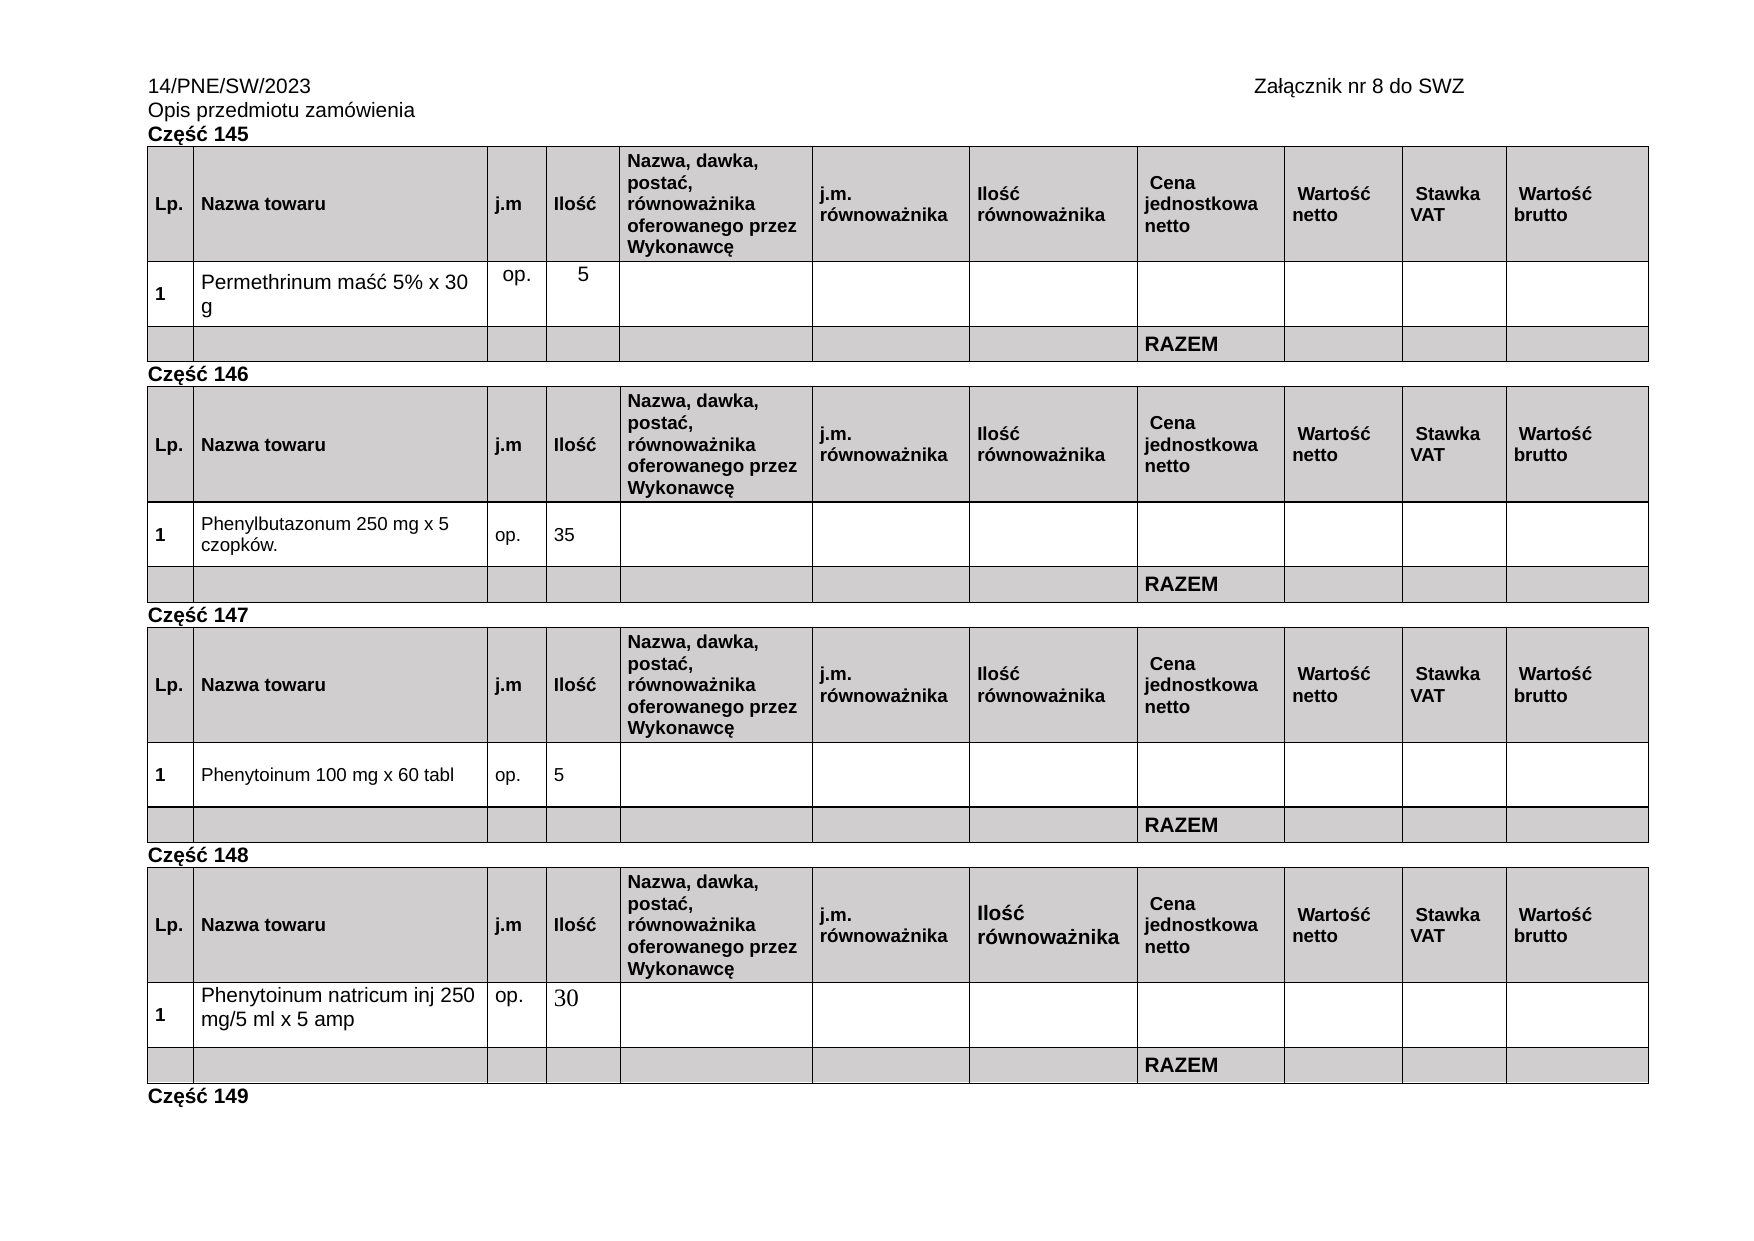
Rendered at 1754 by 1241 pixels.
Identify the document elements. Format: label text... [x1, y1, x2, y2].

table_header Ilość równoważnika [970, 868, 1137, 982]
table_cell RAZEM [1138, 327, 1284, 361]
table_header Ilość [547, 387, 620, 501]
table_cell [1403, 262, 1506, 326]
table_header Wartość netto [1285, 387, 1402, 501]
table_cell [813, 567, 969, 602]
table_header j.m [488, 147, 546, 261]
table_cell [194, 808, 487, 842]
table_header Cena jednostkowa netto [1138, 868, 1284, 982]
table_cell RAZEM [1138, 567, 1284, 602]
table_cell [1285, 1048, 1402, 1082]
table_header Cena jednostkowa netto [1138, 628, 1284, 742]
table_cell [1403, 327, 1506, 361]
table_cell [970, 808, 1137, 842]
table_header Ilość równoważnika [970, 147, 1137, 261]
table_header j.m [488, 868, 546, 982]
table_header Wartość netto [1285, 147, 1402, 261]
table_cell [621, 503, 812, 566]
table_cell [621, 808, 812, 842]
table_cell [194, 327, 487, 361]
table_cell [1285, 983, 1402, 1047]
table_cell Phenytoinum 100 mg x 60 tabl [194, 743, 487, 806]
table_cell RAZEM [1138, 808, 1284, 842]
table_header Cena jednostkowa netto [1138, 147, 1284, 261]
table_header Lp. [148, 868, 193, 982]
table_cell op. [488, 983, 546, 1047]
table_cell [970, 1048, 1137, 1082]
table_cell RAZEM [1138, 1048, 1284, 1082]
table_cell [1403, 567, 1506, 602]
table_cell [547, 327, 619, 361]
table_cell 5 [547, 262, 619, 326]
table_header Ilość równoważnika [970, 628, 1137, 742]
table_cell [488, 327, 546, 361]
table_cell [1138, 503, 1284, 566]
table_cell [1285, 503, 1402, 566]
text Część 147 [148, 603, 1606, 627]
table_cell [813, 503, 969, 566]
table_header j.m. równoważnika [813, 147, 969, 261]
table_header Wartość netto [1285, 628, 1402, 742]
table_cell [1403, 808, 1506, 842]
table_cell [1507, 262, 1648, 326]
table_header Wartość brutto [1507, 387, 1648, 501]
table_header j.m [488, 628, 546, 742]
table_cell [1403, 1048, 1506, 1082]
table_cell 35 [547, 503, 620, 566]
table_cell [813, 983, 969, 1047]
table_cell [1285, 808, 1402, 842]
table_header Nazwa, dawka, postać, równoważnika oferowanego przez Wykonawcę [621, 868, 812, 982]
table_cell 1 [148, 503, 193, 566]
table_cell 1 [148, 743, 193, 806]
table_cell [1507, 503, 1648, 566]
table_cell [1285, 262, 1402, 326]
text Część 145 [148, 122, 1606, 146]
table_cell [813, 262, 969, 326]
table_header Wartość brutto [1507, 628, 1648, 742]
table_cell [621, 567, 812, 602]
table_header Stawka VAT [1403, 868, 1506, 982]
table_cell [621, 743, 812, 806]
table_cell [488, 567, 546, 602]
table_cell Phenytoinum natricum inj 250 mg/5 ml x 5 amp [194, 983, 487, 1047]
table_cell [488, 1048, 546, 1082]
table_header Stawka VAT [1403, 387, 1506, 501]
table_cell [970, 567, 1137, 602]
table_header Stawka VAT [1403, 147, 1506, 261]
table_header Nazwa, dawka, postać, równoważnika oferowanego przez Wykonawcę [620, 147, 812, 261]
table_cell op. [488, 743, 546, 806]
table_header Nazwa, dawka, postać, równoważnika oferowanego przez Wykonawcę [621, 387, 812, 501]
table_cell [1507, 567, 1648, 602]
table_cell [1507, 983, 1648, 1047]
table_cell Permethrinum maść 5% x 30 g [194, 262, 487, 326]
table_cell Phenylbutazonum 250 mg x 5 czopków. [194, 503, 487, 566]
table_header j.m. równoważnika [813, 387, 969, 501]
text Część 148 [148, 843, 1606, 867]
table_cell [1507, 1048, 1648, 1082]
table_cell [970, 983, 1137, 1047]
table_header Nazwa, dawka, postać, równoważnika oferowanego przez Wykonawcę [621, 628, 812, 742]
table_cell op. [488, 262, 546, 326]
table_header Ilość [547, 628, 620, 742]
table_cell [148, 327, 193, 361]
table_header Cena jednostkowa netto [1138, 387, 1284, 501]
table_header j.m. równoważnika [813, 628, 969, 742]
table_cell [547, 808, 620, 842]
table_cell [621, 983, 812, 1047]
table_header Nazwa towaru [194, 387, 487, 501]
table_cell [148, 1048, 193, 1082]
table_cell [620, 262, 812, 326]
table_cell [1138, 983, 1284, 1047]
table_cell [1138, 262, 1284, 326]
table_cell [813, 1048, 969, 1082]
table_cell [1138, 743, 1284, 806]
table_header Wartość brutto [1507, 868, 1648, 982]
table_header Lp. [148, 147, 193, 261]
table_header Ilość równoważnika [970, 387, 1137, 501]
table_header Wartość brutto [1507, 147, 1648, 261]
table_cell [813, 743, 969, 806]
table_header Stawka VAT [1403, 628, 1506, 742]
table_cell [194, 1048, 487, 1082]
table_cell 30 [547, 983, 620, 1047]
table_cell 1 [148, 983, 193, 1047]
table_cell [148, 567, 193, 602]
table_cell [1403, 743, 1506, 806]
table_cell [1507, 808, 1648, 842]
table_cell [194, 567, 487, 602]
table_cell op. [488, 503, 546, 566]
table_cell [547, 567, 620, 602]
table_cell [970, 262, 1137, 326]
table_cell [621, 1048, 812, 1082]
table_cell [970, 743, 1137, 806]
table_header Ilość [547, 868, 620, 982]
text Część 149 [148, 1084, 1606, 1107]
table_header j.m. równoważnika [813, 868, 969, 982]
table_cell [1285, 743, 1402, 806]
table_cell [1507, 743, 1648, 806]
table_cell [813, 808, 969, 842]
table_cell [1403, 983, 1506, 1047]
text Część 146 [148, 362, 1606, 386]
table_cell [148, 808, 193, 842]
table_header j.m [488, 387, 546, 501]
table_header Nazwa towaru [194, 868, 487, 982]
table_header Nazwa towaru [194, 628, 487, 742]
table_cell [1285, 567, 1402, 602]
table_cell 5 [547, 743, 620, 806]
table_cell 1 [148, 262, 193, 326]
table_header Lp. [148, 628, 193, 742]
table_cell [488, 808, 546, 842]
table_cell [970, 327, 1137, 361]
table_cell [1285, 327, 1402, 361]
table_header Nazwa towaru [194, 147, 487, 261]
table_header Wartość netto [1285, 868, 1402, 982]
table_cell [1507, 327, 1648, 361]
table_cell [1403, 503, 1506, 566]
table_header Lp. [148, 387, 193, 501]
table_cell [813, 327, 969, 361]
table_cell [970, 503, 1137, 566]
table_header Ilość [547, 147, 619, 261]
table_cell [547, 1048, 620, 1082]
table_cell [620, 327, 812, 361]
